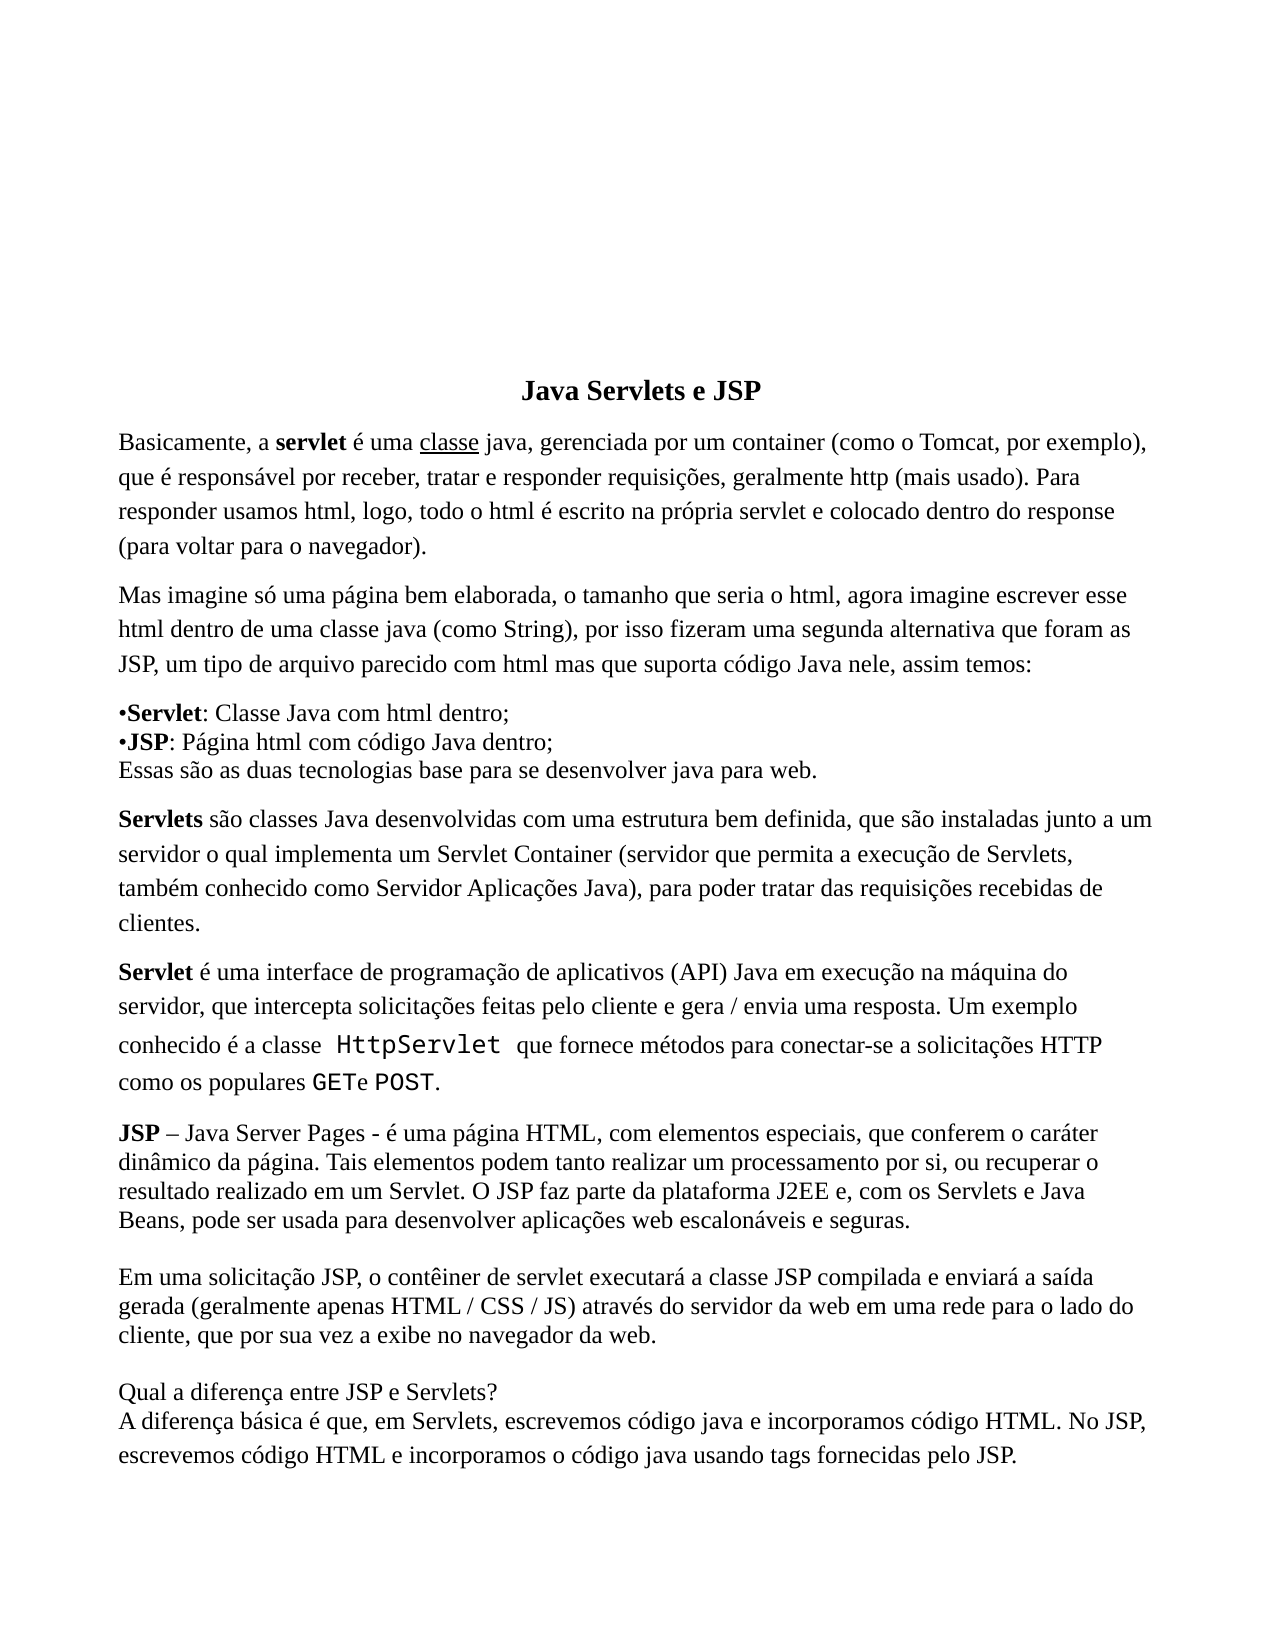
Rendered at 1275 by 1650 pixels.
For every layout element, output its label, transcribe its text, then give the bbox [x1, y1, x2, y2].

text Basicamente, a servlet é uma classe java, gerenciada por um container (como o Tomcat, por exemplo), que é responsável por receber, tratar e responder requisições, geralmente http (mais usado). Para responder usamos html, logo, todo o html é escrito na própria servlet e colocado dentro do response (para voltar para o navegador). [118, 427, 1157, 559]
list Servlet: Classe Java com html dentro; [118, 698, 1157, 727]
text Mas imagine só uma página bem elaborada, o tamanho que seria o html, agora imagine escrever esse html dentro de uma classe java (como String), por isso fizeram uma segunda alternativa que foram as JSP, um tipo de arquivo parecido com html mas que suporta código Java nele, assim temos: [118, 580, 1157, 678]
text Em uma solicitação JSP, o contêiner de servlet executará a classe JSP compilada e enviará a saída gerada (geralmente apenas HTML / CSS / JS) através do servidor da web em uma rede para o lado do cliente, que por sua vez a exibe no navegador da web. [118, 1262, 1157, 1348]
text Servlet é uma interface de programação de aplicativos (API) Java em execução na máquina do servidor, que intercepta solicitações feitas pelo cliente e gera / envia uma resposta. Um exemplo conhecido é a classe HttpServlet que fornece métodos para conectar-se a solicitações HTTP como os populares GETe POST. [118, 957, 1157, 1098]
list JSP: Página html com código Java dentro; [118, 727, 1157, 755]
text Java Servlets e JSP [118, 373, 1157, 406]
text Servlets são classes Java desenvolvidas com uma estrutura bem definida, que são instaladas junto a um servidor o qual implementa um Servlet Container (servidor que permita a execução de Servlets, também conhecido como Servidor Aplicações Java), para poder tratar das requisições recebidas de clientes. [118, 804, 1157, 937]
text Qual a diferença entre JSP e Servlets? [118, 1377, 1157, 1406]
text JSP – Java Server Pages - é uma página HTML, com elementos especiais, que conferem o caráter dinâmico da página. Tais elementos podem tanto realizar um processamento por si, ou recuperar o resultado realizado em um Servlet. O JSP faz parte da plataforma J2EE e, com os Servlets e Java Beans, pode ser usada para desenvolver aplicações web escalonáveis e seguras. [118, 1118, 1157, 1233]
text Essas são as duas tecnologias base para se desenvolver java para web. [118, 755, 1157, 784]
text A diferença básica é que, em Servlets, escrevemos código java e incorporamos código HTML. No JSP, escrevemos código HTML e incorporamos o código java usando tags fornecidas pelo JSP. [118, 1406, 1157, 1469]
